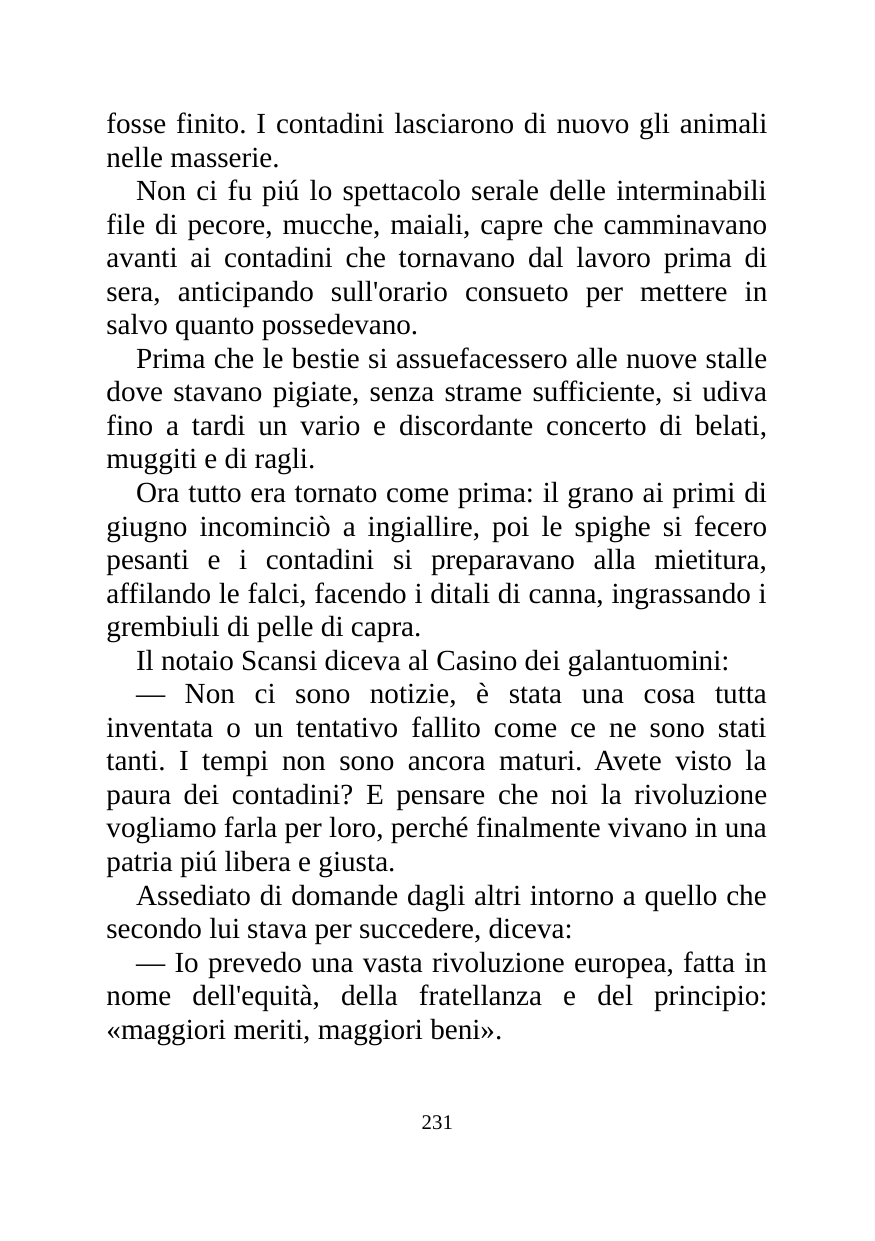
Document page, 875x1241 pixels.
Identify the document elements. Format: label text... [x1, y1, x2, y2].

text fosse finito. I contadini lasciarono di nuovo gli animali nelle masserie. [106, 106, 768, 173]
text Assediato di domande dagli altri intorno a quello che secondo lui stava per succedere, diceva: [106, 878, 768, 945]
text Non ci fu piú lo spettacolo serale delle interminabili file di pecore, mucche, maiali, capre che camminavano avanti ai contadini che tornavano dal lavoro prima di sera, anticipando sull'orario consueto per mettere in salvo quanto possedevano. [106, 173, 768, 341]
text Prima che le bestie si assuefacessero alle nuove stalle dove stavano pigiate, senza strame sufficiente, si udiva fino a tardi un vario e discordante concerto di belati, muggiti e di ragli. [106, 341, 768, 475]
text — Non ci sono notizie, è stata una cosa tutta inventata o un tentativo fallito come ce ne sono stati tanti. I tempi non sono ancora maturi. Avete visto la paura dei contadini? E pensare che noi la rivoluzione vogliamo farla per loro, perché finalmente vivano in una patria piú libera e giusta. [106, 676, 768, 878]
text Il notaio Scansi diceva al Casino dei galantuomini: [106, 643, 768, 676]
text — Io prevedo una vasta rivoluzione europea, fatta in nome dell'equità, della fratellanza e del principio: «maggiori meriti, maggiori beni». [106, 945, 768, 1045]
text Ora tutto era tornato come prima: il grano ai primi di giugno incominciò a ingiallire, poi le spighe si fecero pesanti e i contadini si preparavano alla mietitura, affilando le falci, facendo i ditali di canna, ingrassando i grembiuli di pelle di capra. [106, 475, 768, 643]
